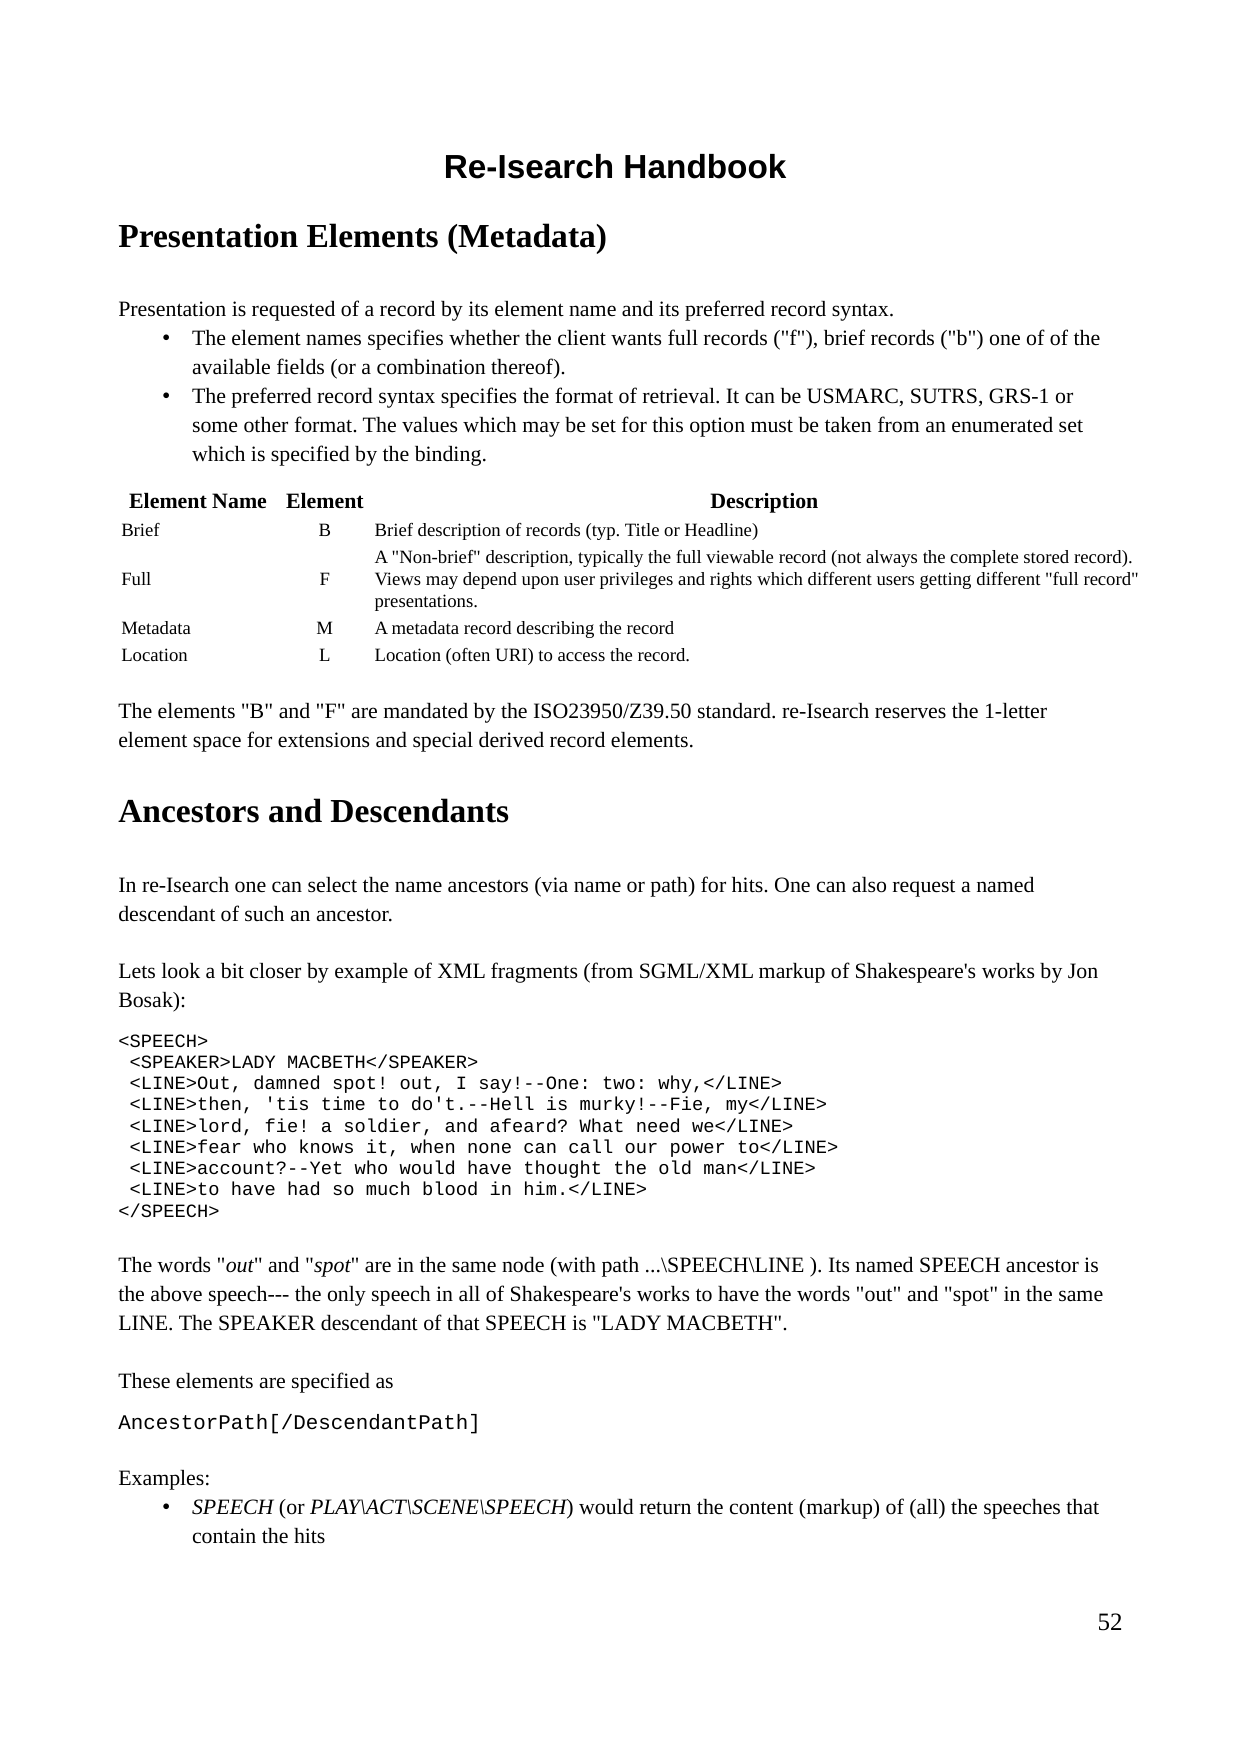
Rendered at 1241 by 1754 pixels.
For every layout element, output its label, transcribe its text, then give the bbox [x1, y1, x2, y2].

table_cell Location [118, 641, 278, 669]
table_cell M [278, 614, 371, 641]
text These elements are specified as [118, 1339, 1122, 1393]
table_cell Metadata [118, 614, 278, 641]
table_cell B [278, 516, 371, 543]
table_header Element [278, 485, 371, 516]
text AncestorPath[/DescendantPath] [118, 1412, 1122, 1436]
list The element names specifies whether the client wants full records ("f"), brief records ("b") one of of the available fields (or a combination thereof). [162, 325, 1122, 379]
text </SPEECH> [118, 1201, 1122, 1223]
table_cell A metadata record describing the record [371, 614, 1157, 641]
text <LINE>lord, fie! a soldier, and afeard? What need we</LINE> [118, 1116, 1122, 1138]
text <SPEECH> [118, 1031, 1122, 1053]
table_cell Brief description of records (typ. Title or Headline) [371, 516, 1157, 543]
text In re-Isearch one can select the name ancestors (via name or path) for hits. One can also request a named descendant of such an ancestor. [118, 843, 1122, 926]
list The preferred record syntax specifies the format of retrieval. It can be USMARC, SUTRS, GRS-1 or some other format. The values which may be set for this option must be taken from an enumerated set which is specified by the binding. [162, 383, 1122, 466]
table_header Description [371, 485, 1157, 516]
subtitle Ancestors and Descendants [118, 792, 1122, 830]
table_cell Location (often URI) to access the record. [371, 641, 1157, 669]
subtitle Presentation Elements (Metadata) [118, 216, 1122, 255]
text <SPEAKER>LADY MACBETH</SPEAKER> [118, 1053, 1122, 1074]
table_header Element Name [118, 485, 278, 516]
table_cell F [278, 544, 371, 614]
table_cell Full [118, 544, 278, 614]
text The elements "B" and "F" are mandated by the ISO23950/Z39.50 standard. re-Isearch reserves the 1-letter element space for extensions and special derived record elements. [118, 669, 1122, 752]
text <LINE>then, 'tis time to do't.--Hell is murky!--Fie, my</LINE> [118, 1095, 1122, 1116]
text <LINE>Out, damned spot! out, I say!--One: two: why,</LINE> [118, 1074, 1122, 1095]
table_cell A "Non-brief" description, typically the full viewable record (not always the complete stored record). Views may depend upon user privileges and rights which different users getting different "full record" presentations. [371, 544, 1157, 614]
text <LINE>account?--Yet who would have thought the old man</LINE> [118, 1159, 1122, 1180]
list SPEECH (or PLAY\ACT\SCENE\SPEECH) would return the content (markup) of (all) the speeches that contain the hits [162, 1494, 1122, 1548]
table_cell Brief [118, 516, 278, 543]
text Lets look a bit closer by example of XML fragments (from SGML/XML markup of Shakespeare's works by Jon Bosak): [118, 929, 1122, 1013]
text Presentation is requested of a record by its element name and its preferred record syntax. [118, 267, 1122, 322]
text The words "out" and "spot" are in the same node (with path ...\SPEECH\LINE ). Its named SPEECH ancestor is the above speech--- the only speech in all of Shakespeare's works to have the words "out" and "spot" in the same LINE. The SPEAKER descendant of that SPEECH is "LADY MACBETH". [118, 1252, 1122, 1335]
text <LINE>to have had so much blood in him.</LINE> [118, 1180, 1122, 1201]
text Examples: [118, 1465, 1122, 1490]
table_cell L [278, 641, 371, 669]
text <LINE>fear who knows it, when none can call our power to</LINE> [118, 1138, 1122, 1159]
